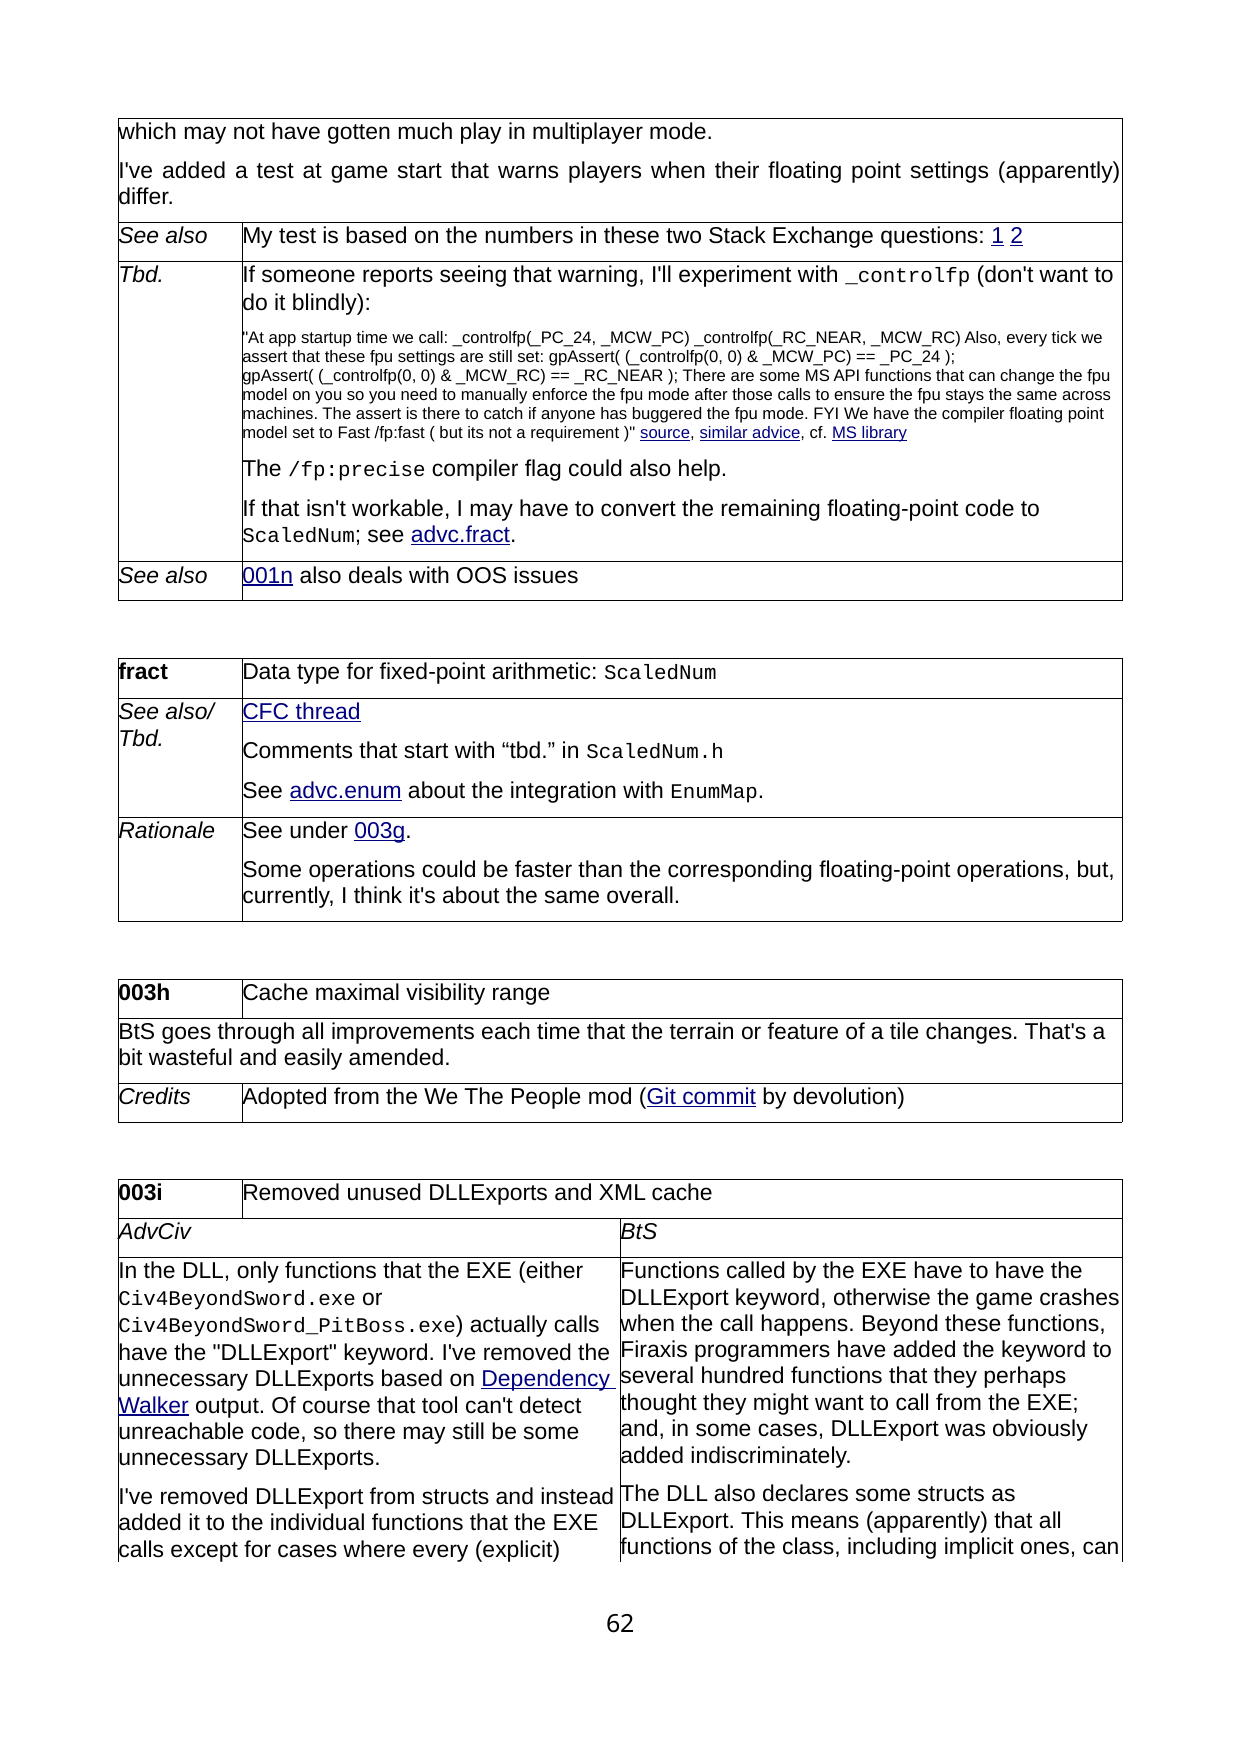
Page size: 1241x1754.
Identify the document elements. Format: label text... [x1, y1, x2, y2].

table_cell Credits [119, 1084, 242, 1122]
table_cell See under 003g. Some operations could be faster than the corresponding floating-point operations, but, currently, I think it's about the same overall. [243, 818, 1122, 921]
table_cell See also [119, 223, 242, 261]
table_header Cache maximal visibility range [243, 980, 1122, 1018]
table_cell My test is based on the numbers in these two Stack Exchange questions: 1 2 [243, 223, 1122, 261]
table_header Removed unused DLLExports and XML cache [243, 1180, 1122, 1218]
table_cell AdvCiv [119, 1219, 620, 1257]
table_cell 001n also deals with OOS issues [243, 562, 1122, 600]
table_cell Tbd. [119, 262, 242, 561]
table_header 003h [119, 980, 242, 1018]
table_cell See also/ Tbd. [119, 699, 242, 817]
table_cell Rationale [119, 818, 242, 921]
table_header Data type for fixed-point arithmetic: ScaledNum [243, 659, 1122, 698]
table_cell CFC thread Comments that start with “tbd.” in ScaledNum.h See advc.enum about the integration with EnumMap. [243, 699, 1122, 817]
table_cell Functions called by the EXE have to have the DLLExport keyword, otherwise the game crashes when the call happens. Beyond these functions, Firaxis programmers have added the keyword to several hundred functions that they perhaps thought they might want to call from the EXE; and, in some cases, DLLExport was obviously added indiscriminately. The DLL also declares some structs as DLLExport. This means (apparently) that all functions of the class, including implicit ones, can [621, 1258, 1122, 1562]
table_cell See also [119, 562, 242, 600]
table_header 003i [119, 1180, 242, 1218]
table_cell If someone reports seeing that warning, I'll experiment with _controlfp (don't want to do it blindly): "At app startup time we call: _controlfp(_PC_24, _MCW_PC) _controlfp(_RC_NEAR, _MCW_RC) Also, every tick we assert that these fpu settings are still set: gpAssert( (_controlfp(0, 0) & _MCW_PC) == _PC_24 ); gpAssert( (_controlfp(0, 0) & _MCW_RC) == _RC_NEAR ); There are some MS API functions that can change the fpu model on you so you need to manually enforce the fpu mode after those calls to ensure the fpu stays the same across machines. The assert is there to catch if anyone has buggered the fpu mode. FYI We have the compiler floating point model set to Fast /fp:fast ( but its not a requirement )" source, similar advice, cf. MS library The /fp:precise compiler flag could also help. If that isn't workable, I may have to convert the remaining floating-point code to ScaledNum; see advc.fract. [243, 262, 1122, 561]
table_cell Adopted from the We The People mod (Git commit by devolution) [243, 1084, 1122, 1122]
table_cell BtS [621, 1219, 1122, 1257]
table_cell In the DLL, only functions that the EXE (either Civ4BeyondSword.exe or Civ4BeyondSword_PitBoss.exe) actually calls have the "DLLExport" keyword. I've removed the unnecessary DLLExports based on Dependency Walker output. Of course that tool can't detect unreachable code, so there may still be some unnecessary DLLExports. I've removed DLLExport from structs and instead added it to the individual functions that the EXE calls except for cases where every (explicit) [119, 1258, 620, 1562]
table_cell which may not have gotten much play in multiplayer mode. I've added a test at game start that warns players when their floating point settings (apparently) differ. [119, 119, 1122, 222]
table_cell BtS goes through all improvements each time that the terrain or feature of a tile changes. That's a bit wasteful and easily amended. [119, 1019, 1122, 1083]
table_header fract [119, 659, 242, 698]
